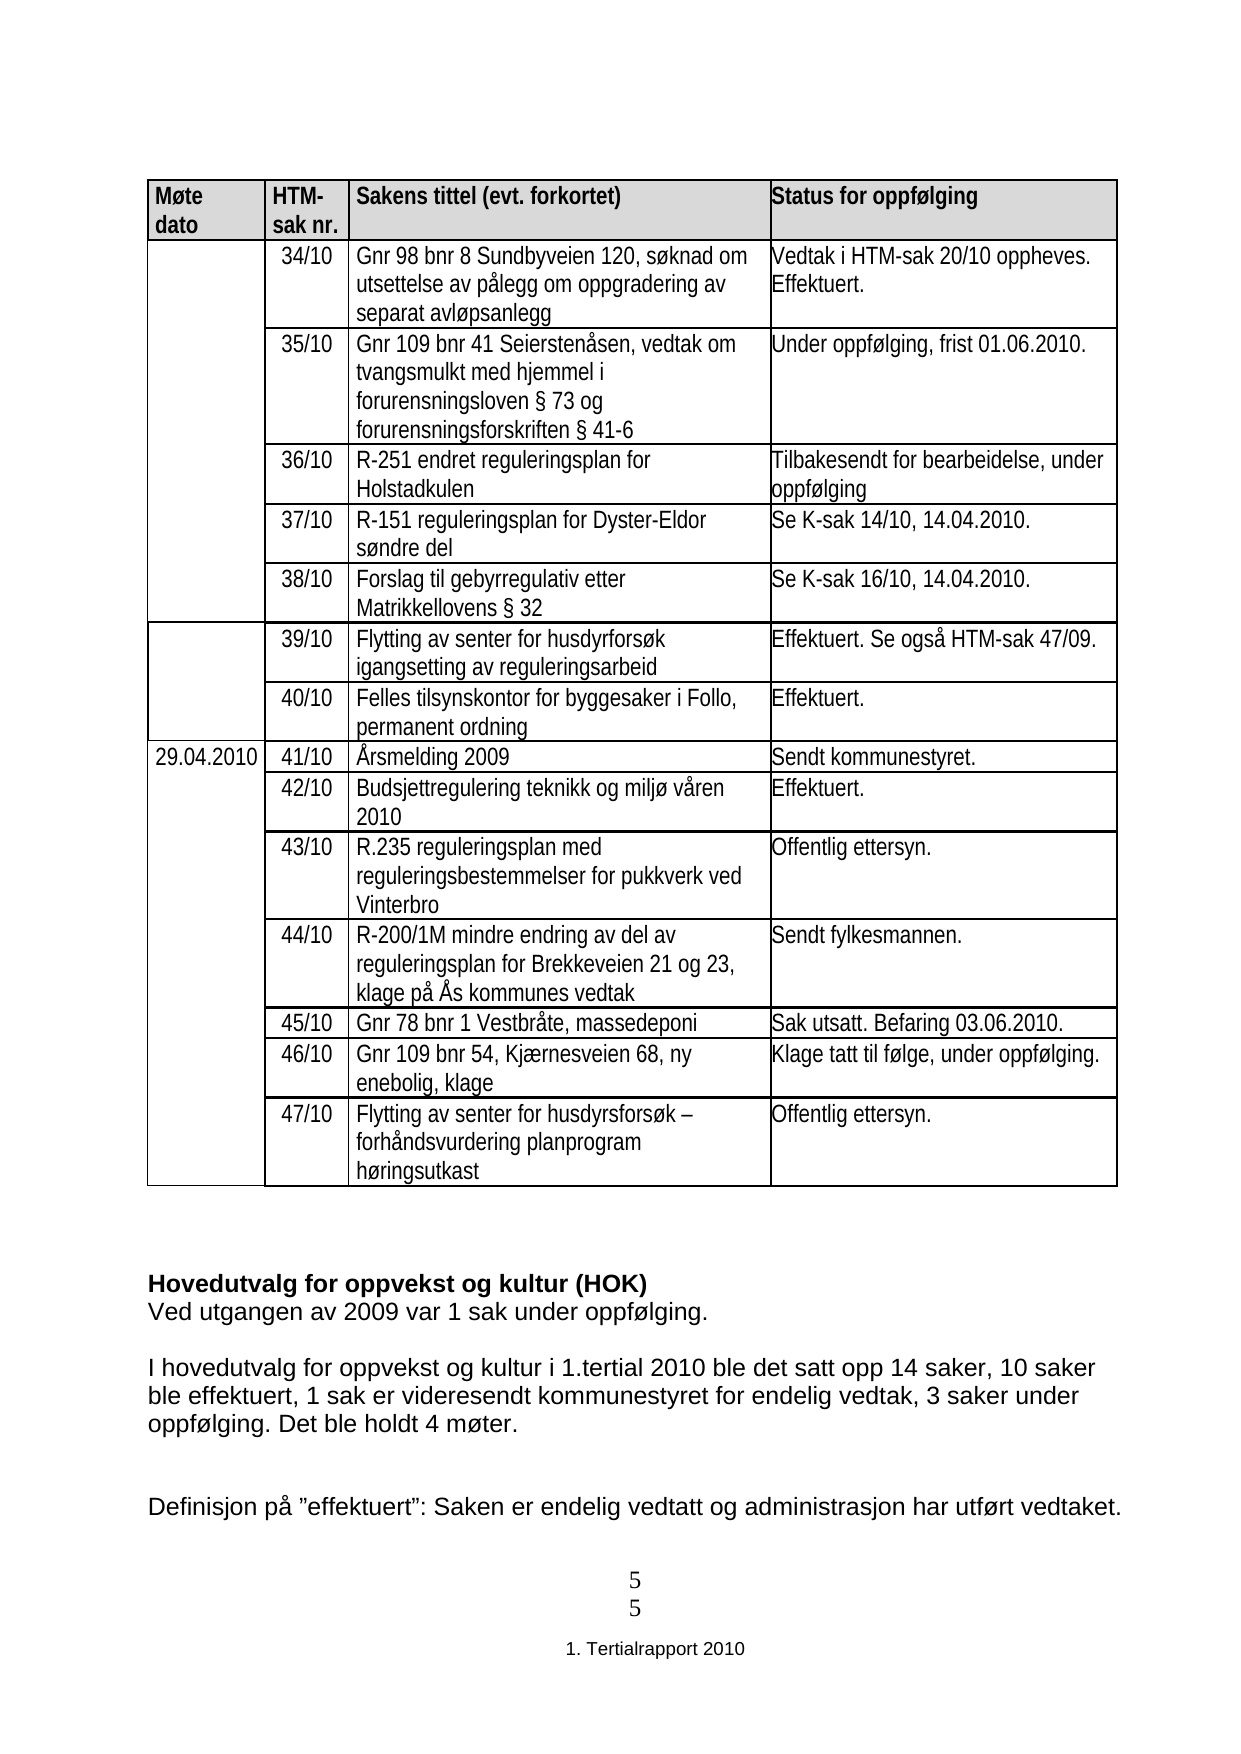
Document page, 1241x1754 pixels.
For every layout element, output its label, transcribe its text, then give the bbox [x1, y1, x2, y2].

table_cell [148, 771, 264, 830]
table_header Møte dato [149, 181, 264, 239]
table_cell Sak utsatt. Befaring 03.06.2010. [772, 1009, 1116, 1037]
table_cell Gnr 109 bnr 54, Kjærnesveien 68, ny enebolig, klage [349, 1039, 770, 1096]
table_cell Se K-sak 14/10, 14.04.2010. [772, 505, 1116, 562]
table_cell Se K-sak 16/10, 14.04.2010. [772, 564, 1116, 621]
table_cell R.235 reguleringsplan med reguleringsbestemmelser for pukkverk ved Vinterbro [349, 833, 770, 918]
table_header HTM-sak nr. [266, 181, 348, 239]
table_cell 47/10 [266, 1099, 348, 1184]
table_cell Offentlig ettersyn. [772, 833, 1116, 918]
table_cell Flytting av senter for husdyrsforsøk – forhåndsvurdering planprogram høringsutkast [349, 1099, 770, 1184]
table_cell 34/10 [266, 241, 348, 327]
table_cell Sendt fylkesmannen. [772, 920, 1116, 1006]
table_cell Gnr 109 bnr 41 Seierstenåsen, vedtak om tvangsmulkt med hjemmel i forurensningsloven § 73 og forurensningsforskriften § 41-6 [349, 329, 770, 443]
table_cell 43/10 [266, 833, 348, 918]
table_header Status for oppfølging [772, 181, 1116, 239]
table_cell [148, 830, 264, 918]
table_cell Årsmelding 2009 [349, 742, 770, 771]
table_cell Klage tatt til følge, under oppfølging. [772, 1039, 1116, 1096]
table_cell [148, 503, 264, 562]
table_cell Felles tilsynskontor for byggesaker i Follo, permanent ordning [349, 683, 770, 740]
table_cell [148, 918, 264, 1006]
text I hovedutvalg for oppvekst og kultur i 1.tertial 2010 ble det satt opp 14 saker, 10 saker ble effektuert, 1 sak er videresendt kommunestyret for endelig vedtak, 3 saker under oppfølging. Det ble holdt 4 møter. [148, 1354, 1125, 1437]
table_cell [149, 681, 264, 740]
table_cell [148, 443, 264, 503]
table_cell 38/10 [266, 564, 348, 621]
text Hovedutvalg for oppvekst og kultur (HOK) [148, 1270, 1125, 1298]
table_cell Vedtak i HTM-sak 20/10 oppheves. Effektuert. [772, 241, 1116, 327]
table_cell 35/10 [266, 329, 348, 443]
text Ved utgangen av 2009 var 1 sak under oppfølging. [148, 1298, 1125, 1326]
table_cell 45/10 [266, 1009, 348, 1037]
table_cell Effektuert. [772, 773, 1116, 830]
table_cell Offentlig ettersyn. [772, 1099, 1116, 1184]
text Definisjon på ”effektuert”: Saken er endelig vedtatt og administrasjon har utført vedtaket. [148, 1493, 1125, 1521]
table_cell 36/10 [266, 445, 348, 503]
table_cell Flytting av senter for husdyrforsøk igangsetting av reguleringsarbeid [349, 624, 770, 681]
table_cell [148, 1006, 264, 1037]
table_cell Under oppfølging, frist 01.06.2010. [772, 329, 1116, 443]
table_header Sakens tittel (evt. forkortet) [350, 181, 770, 239]
table_cell Tilbakesendt for bearbeidelse, under oppfølging [772, 445, 1116, 503]
table_cell 44/10 [266, 920, 348, 1006]
table_cell Forslag til gebyrregulativ etter Matrikkellovens § 32 [349, 564, 770, 621]
table_cell [148, 241, 264, 327]
table_cell R-251 endret reguleringsplan for Holstadkulen [349, 445, 770, 503]
table_cell Sendt kommunestyret. [772, 742, 1116, 771]
table_cell 39/10 [266, 624, 348, 681]
table_cell R-200/1M mindre endring av del av reguleringsplan for Brekkeveien 21 og 23, klage på Ås kommunes vedtak [349, 920, 770, 1006]
table_cell Effektuert. Se også HTM-sak 47/09. [772, 624, 1116, 681]
table_cell 29.04.2010 [148, 741, 264, 771]
table_cell [149, 623, 264, 681]
table_cell [148, 1096, 264, 1184]
table_cell Gnr 98 bnr 8 Sundbyveien 120, søknad om utsettelse av pålegg om oppgradering av separat avløpsanlegg [349, 241, 770, 327]
table_cell 41/10 [266, 742, 348, 771]
table_cell [148, 327, 264, 443]
table_cell Effektuert. [772, 683, 1116, 740]
table_cell [148, 1037, 264, 1096]
table_cell Gnr 78 bnr 1 Vestbråte, massedeponi [349, 1009, 770, 1037]
table_cell 37/10 [266, 505, 348, 562]
table_cell R-151 reguleringsplan for Dyster-Eldor søndre del [349, 505, 770, 562]
table_cell 46/10 [266, 1039, 348, 1096]
table_cell Budsjettregulering teknikk og miljø våren 2010 [349, 773, 770, 830]
table_cell 42/10 [266, 773, 348, 830]
table_cell [148, 562, 264, 621]
table_cell 40/10 [266, 683, 348, 740]
